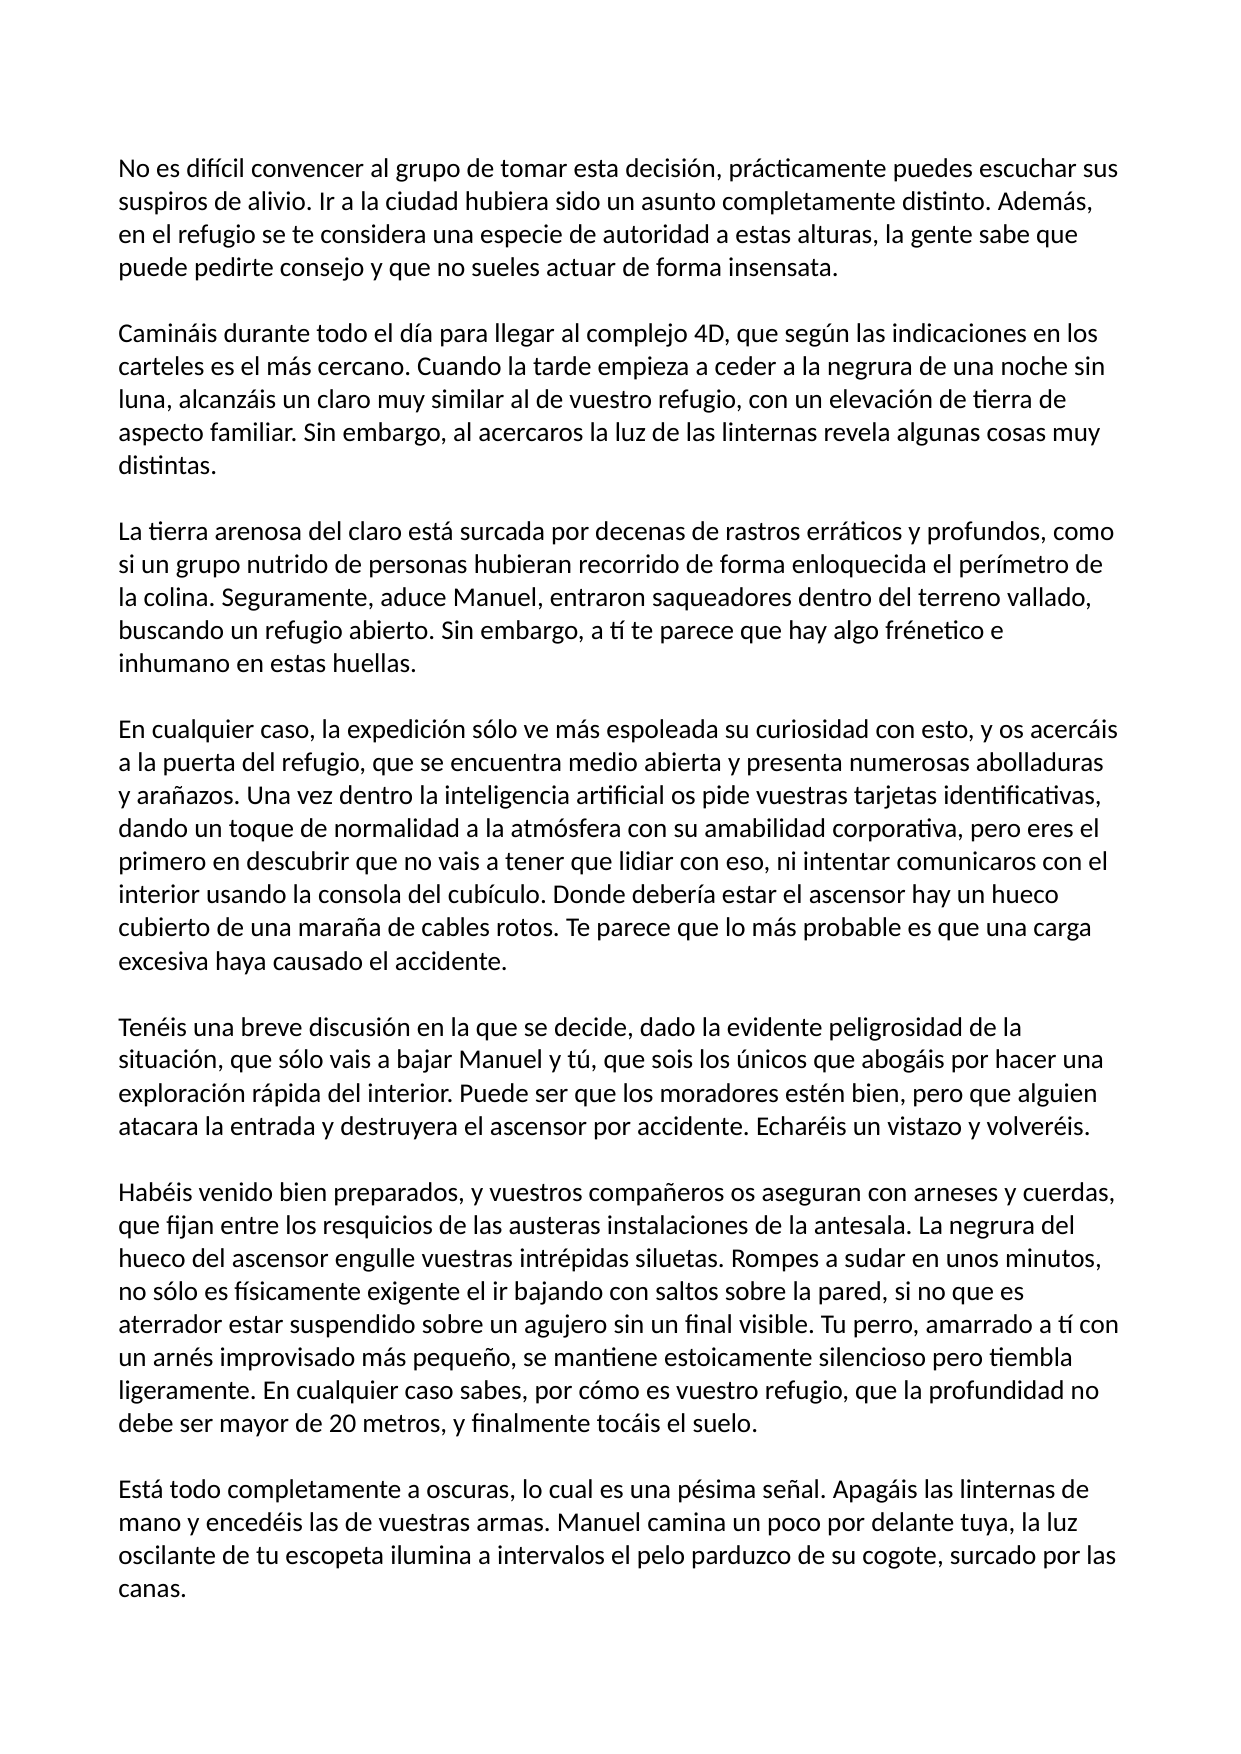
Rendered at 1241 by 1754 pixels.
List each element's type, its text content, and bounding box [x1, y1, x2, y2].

text Está todo completamente a oscuras, lo cual es una pésima señal. Apagáis las linternas de mano y encedéis las de vuestras armas. Manuel camina un poco por delante tuya, la luz oscilante de tu escopeta ilumina a intervalos el pelo parduzco de su cogote, surcado por las canas. [118, 1472, 1122, 1604]
text Tenéis una breve discusión en la que se decide, dado la evidente peligrosidad de la situación, que sólo vais a bajar Manuel y tú, que sois los únicos que abogáis por hacer una exploración rápida del interior. Puede ser que los moradores estén bien, pero que alguien atacara la entrada y destruyera el ascensor por accidente. Echaréis un vistazo y volveréis. [118, 1010, 1122, 1142]
text Habéis venido bien preparados, y vuestros compañeros os aseguran con arneses y cuerdas, que fijan entre los resquicios de las austeras instalaciones de la antesala. La negrura del hueco del ascensor engulle vuestras intrépidas siluetas. Rompes a sudar en unos minutos, no sólo es físicamente exigente el ir bajando con saltos sobre la pared, si no que es aterrador estar suspendido sobre un agujero sin un final visible. Tu perro, amarrado a tí con un arnés improvisado más pequeño, se mantiene estoicamente silencioso pero tiembla ligeramente. En cualquier caso sabes, por cómo es vuestro refugio, que la profundidad no debe ser mayor de 20 metros, y finalmente tocáis el suelo. [118, 1175, 1122, 1439]
text La tierra arenosa del claro está surcada por decenas de rastros erráticos y profundos, como si un grupo nutrido de personas hubieran recorrido de forma enloquecida el perímetro de la colina. Seguramente, aduce Manuel, entraron saqueadores dentro del terreno vallado, buscando un refugio abierto. Sin embargo, a tí te parece que hay algo frénetico e inhumano en estas huellas. [118, 514, 1122, 679]
text En cualquier caso, la expedición sólo ve más espoleada su curiosidad con esto, y os acercáis a la puerta del refugio, que se encuentra medio abierta y presenta numerosas abolladuras y arañazos. Una vez dentro la inteligencia artificial os pide vuestras tarjetas identificativas, dando un toque de normalidad a la atmósfera con su amabilidad corporativa, pero eres el primero en descubrir que no vais a tener que lidiar con eso, ni intentar comunicaros con el interior usando la consola del cubículo. Donde debería estar el ascensor hay un hueco cubierto de una maraña de cables rotos. Te parece que lo más probable es que una carga excesiva haya causado el accidente. [118, 712, 1122, 977]
text No es difícil convencer al grupo de tomar esta decisión, prácticamente puedes escuchar sus suspiros de alivio. Ir a la ciudad hubiera sido un asunto completamente distinto. Además, en el refugio se te considera una especie de autoridad a estas alturas, la gente sabe que puede pedirte consejo y que no sueles actuar de forma insensata. [118, 151, 1122, 283]
text Camináis durante todo el día para llegar al complejo 4D, que según las indicaciones en los carteles es el más cercano. Cuando la tarde empieza a ceder a la negrura de una noche sin luna, alcanzáis un claro muy similar al de vuestro refugio, con un elevación de tierra de aspecto familiar. Sin embargo, al acercaros la luz de las linternas revela algunas cosas muy distintas. [118, 316, 1122, 481]
